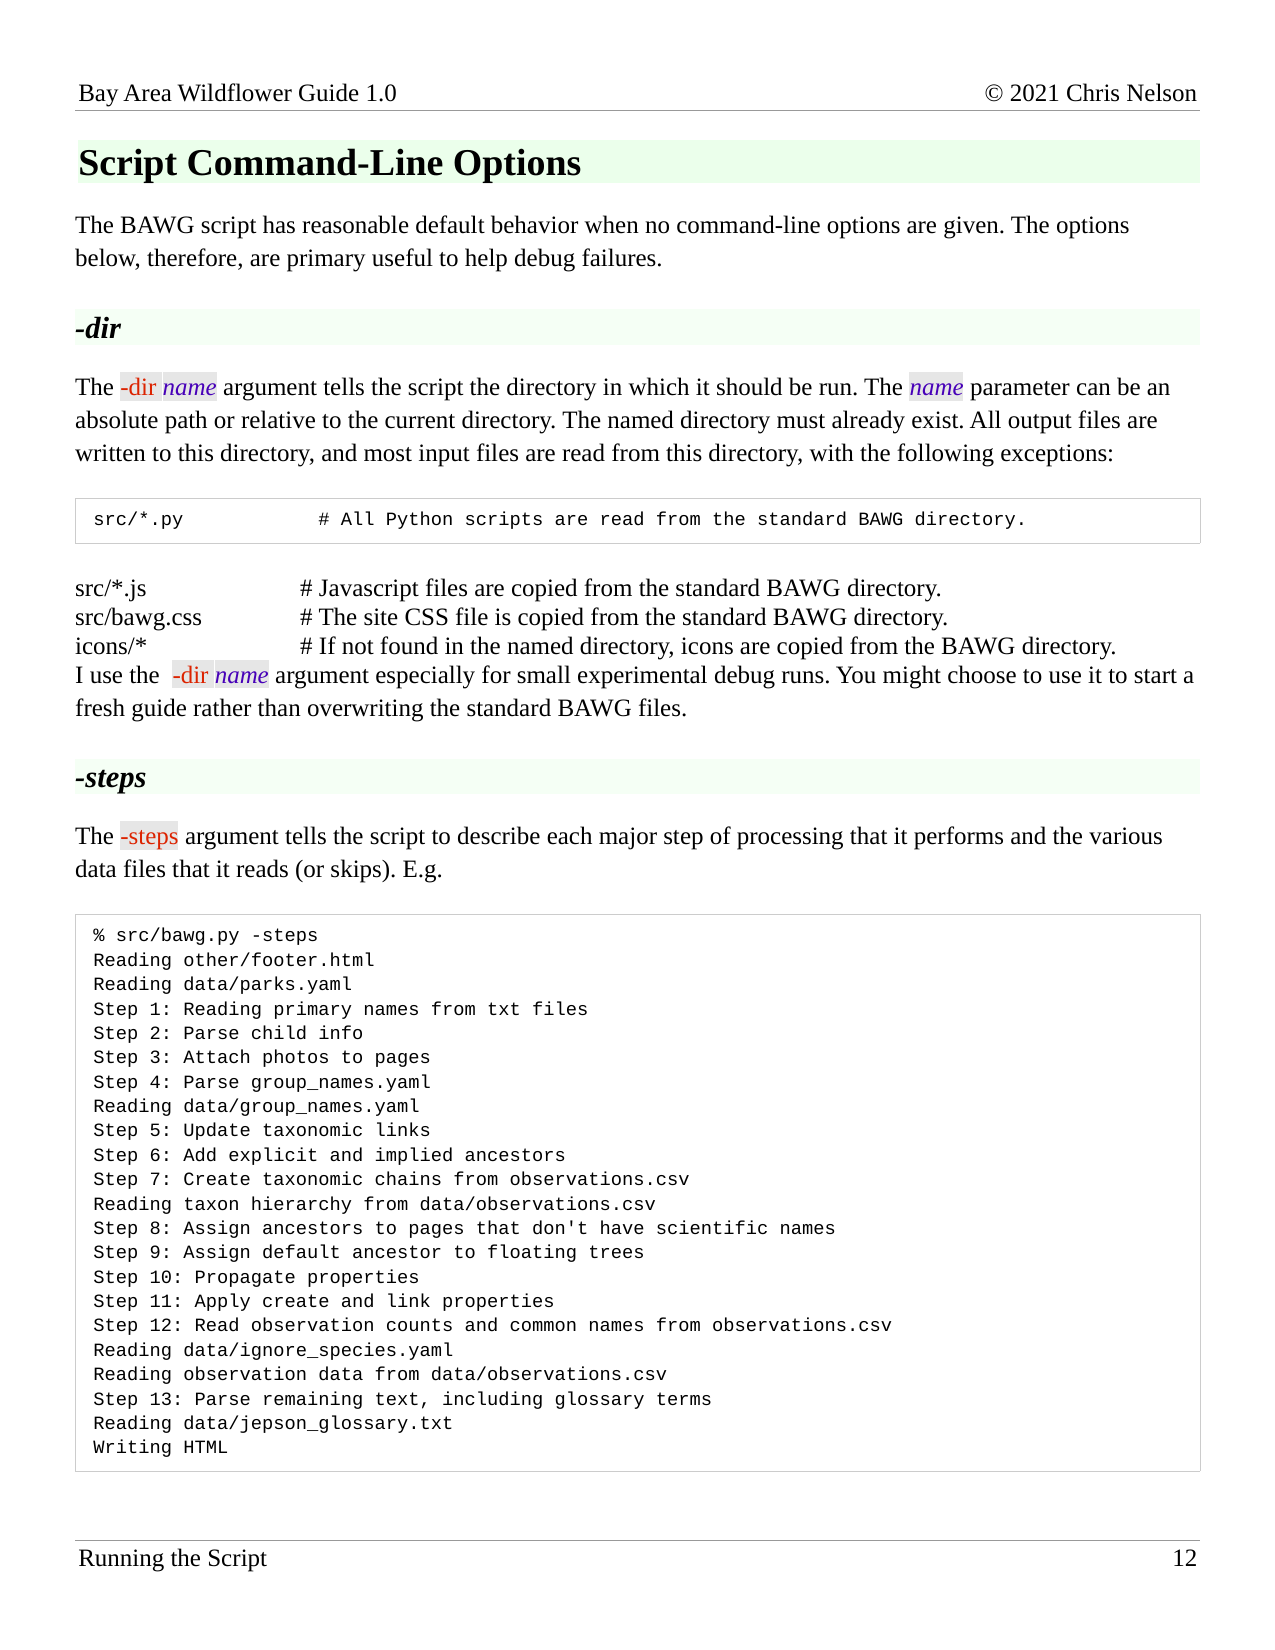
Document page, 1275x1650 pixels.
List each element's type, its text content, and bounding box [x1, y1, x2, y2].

text Reading other/footer.html [76, 938, 1200, 963]
text src/bawg.css # The site CSS file is copied from the standard BAWG directory. [75, 602, 1200, 631]
text Step 9: Assign default ancestor to floating trees [76, 1231, 1200, 1255]
text Step 11: Apply create and link properties [76, 1280, 1200, 1304]
text icons/* # If not found in the named directory, icons are copied from the BAWG directory. [75, 631, 1200, 660]
text Step 6: Add explicit and implied ancestors [76, 1133, 1200, 1158]
text Step 2: Parse child info [76, 1012, 1200, 1036]
text Step 13: Parse remaining text, including glossary terms [76, 1377, 1200, 1402]
text Reading data/jepson_glossary.txt [76, 1402, 1200, 1426]
text The -dir name argument tells the script the directory in which it should be run. The name parameter can be an absolute path or relative to the current directory. The named directory must already exist. All output files are written to this directory, and most input files are read from this directory, with the following exceptions: [75, 372, 1200, 467]
text Reading taxon hierarchy from data/observations.csv [76, 1182, 1200, 1207]
text Reading data/group_names.yaml [76, 1085, 1200, 1109]
text Step 10: Propagate properties [76, 1255, 1200, 1280]
subtitle Script Command-Line Options [78, 140, 1200, 183]
text src/*.py # All Python scripts are read from the standard BAWG directory. [76, 499, 1200, 543]
text Writing HTML [76, 1426, 1200, 1471]
text I use the -dir name argument especially for small experimental debug runs. You might choose to use it to start a fresh guide rather than overwriting the standard BAWG files. [75, 660, 1200, 721]
text src/*.js # Javascript files are copied from the standard BAWG directory. [75, 573, 1200, 602]
text Step 8: Assign ancestors to pages that don't have scientific names [76, 1207, 1200, 1231]
text Reading data/parks.yaml [76, 963, 1200, 987]
text The -steps argument tells the script to describe each major step of processing that it performs and the various data files that it reads (or skips). E.g. [75, 821, 1200, 883]
text Step 4: Parse group_names.yaml [76, 1060, 1200, 1085]
text Step 5: Update taxonomic links [76, 1109, 1200, 1133]
text Reading observation data from data/observations.csv [76, 1353, 1200, 1377]
text Reading data/ignore_species.yaml [76, 1328, 1200, 1353]
text Step 1: Reading primary names from txt files [76, 987, 1200, 1012]
subtitle -dir [75, 309, 1200, 345]
text % src/bawg.py -steps [76, 915, 1200, 938]
text Step 3: Attach photos to pages [76, 1036, 1200, 1060]
subtitle -steps [75, 759, 1200, 794]
text The BAWG script has reasonable default behavior when no command-line options are given. The options below, therefore, are primary useful to help debug failures. [75, 211, 1200, 272]
text Step 12: Read observation counts and common names from observations.csv [76, 1304, 1200, 1328]
text Step 7: Create taxonomic chains from observations.csv [76, 1158, 1200, 1182]
